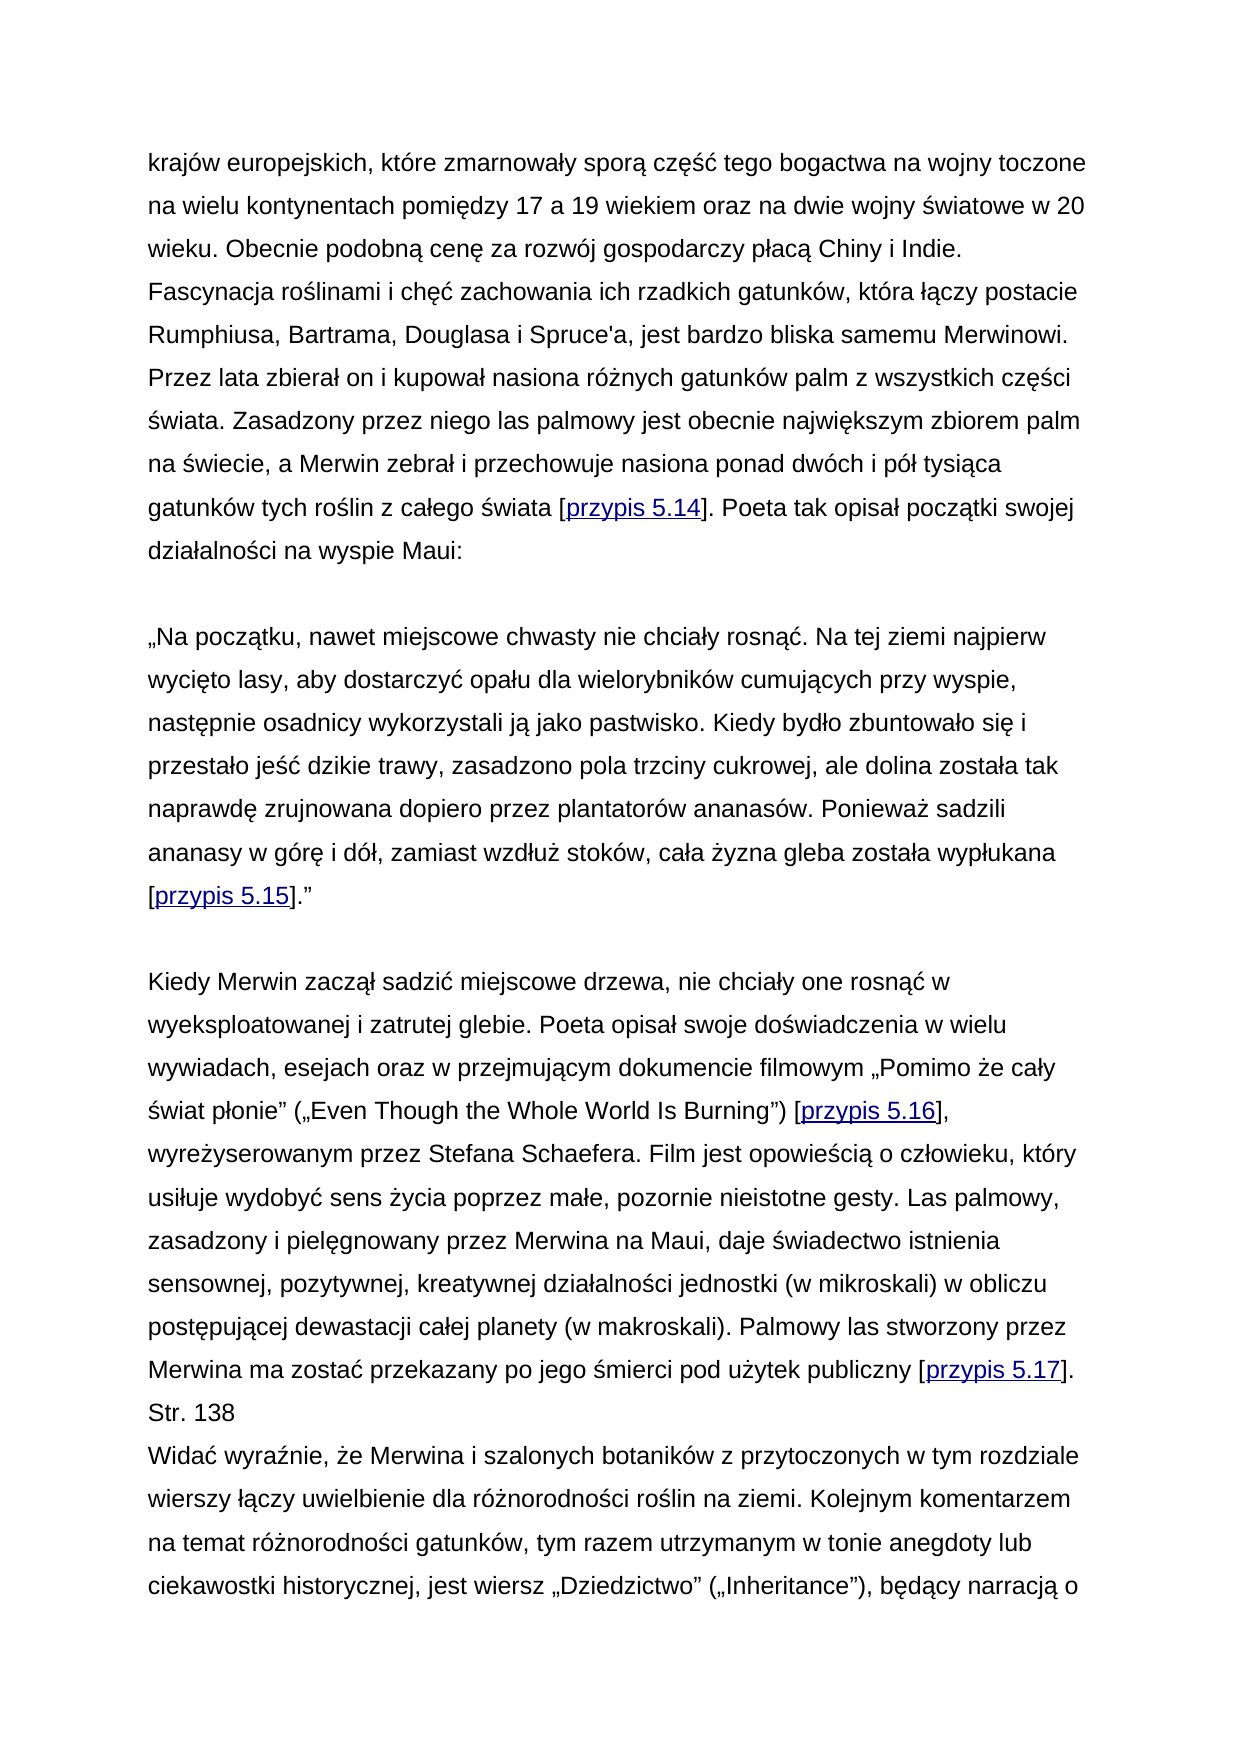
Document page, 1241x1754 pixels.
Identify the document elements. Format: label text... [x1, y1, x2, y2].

text Str. 138 [148, 1398, 1093, 1427]
text „Na początku, nawet miejscowe chwasty nie chciały rosnąć. Na tej ziemi najpierw wycięto lasy, aby dostarczyć opału dla wielorybników cumujących przy wyspie, następnie osadnicy wykorzystali ją jako pastwisko. Kiedy bydło zbuntowało się i przestało jeść dzikie trawy, zasadzono pola trzciny cukrowej, ale dolina została tak naprawdę zrujnowana dopiero przez plantatorów ananasów. Ponieważ sadzili ananasy w górę i dół, zamiast wzdłuż stoków, cała żyzna gleba została wypłukana [przypis 5.15].” [148, 622, 1093, 909]
text Kiedy Merwin zaczął sadzić miejscowe drzewa, nie chciały one rosnąć w wyeksploatowanej i zatrutej glebie. Poeta opisał swoje doświadczenia w wielu wywiadach, esejach oraz w przejmującym dokumencie filmowym „Pomimo że cały świat płonie” („Even Though the Whole World Is Burning”) [przypis 5.16], wyreżyserowanym przez Stefana Schaefera. Film jest opowieścią o człowieku, który usiłuje wydobyć sens życia poprzez małe, pozornie nieistotne gesty. Las palmowy, zasadzony i pielęgnowany przez Merwina na Maui, daje świadectwo istnienia sensownej, pozytywnej, kreatywnej działalności jednostki (w mikroskali) w obliczu postępującej dewastacji całej planety (w makroskali). Palmowy las stworzony przez Merwina ma zostać przekazany po jego śmierci pod użytek publiczny [przypis 5.17]. [148, 967, 1093, 1384]
text Fascynacja roślinami i chęć zachowania ich rzadkich gatunków, która łączy postacie Rumphiusa, Bartrama, Douglasa i Spruce'a, jest bardzo bliska samemu Merwinowi. Przez lata zbierał on i kupował nasiona różnych gatunków palm z wszystkich części świata. Zasadzony przez niego las palmowy jest obecnie największym zbiorem palm na świecie, a Merwin zebrał i przechowuje nasiona ponad dwóch i pół tysiąca gatunków tych roślin z całego świata [przypis 5.14]. Poeta tak opisał początki swojej działalności na wyspie Maui: [148, 277, 1093, 564]
text Widać wyraźnie, że Merwina i szalonych botaników z przytoczonych w tym rozdziale wierszy łączy uwielbienie dla różnorodności roślin na ziemi. Kolejnym komentarzem na temat różnorodności gatunków, tym razem utrzymanym w tonie anegdoty lub ciekawostki historycznej, jest wiersz „Dziedzictwo” („Inheritance”), będący narracją o [148, 1441, 1093, 1599]
text krajów europejskich, które zmarnowały sporą część tego bogactwa na wojny toczone na wielu kontynentach pomiędzy 17 a 19 wiekiem oraz na dwie wojny światowe w 20 wieku. Obecnie podobną cenę za rozwój gospodarczy płacą Chiny i Indie. [148, 148, 1093, 263]
